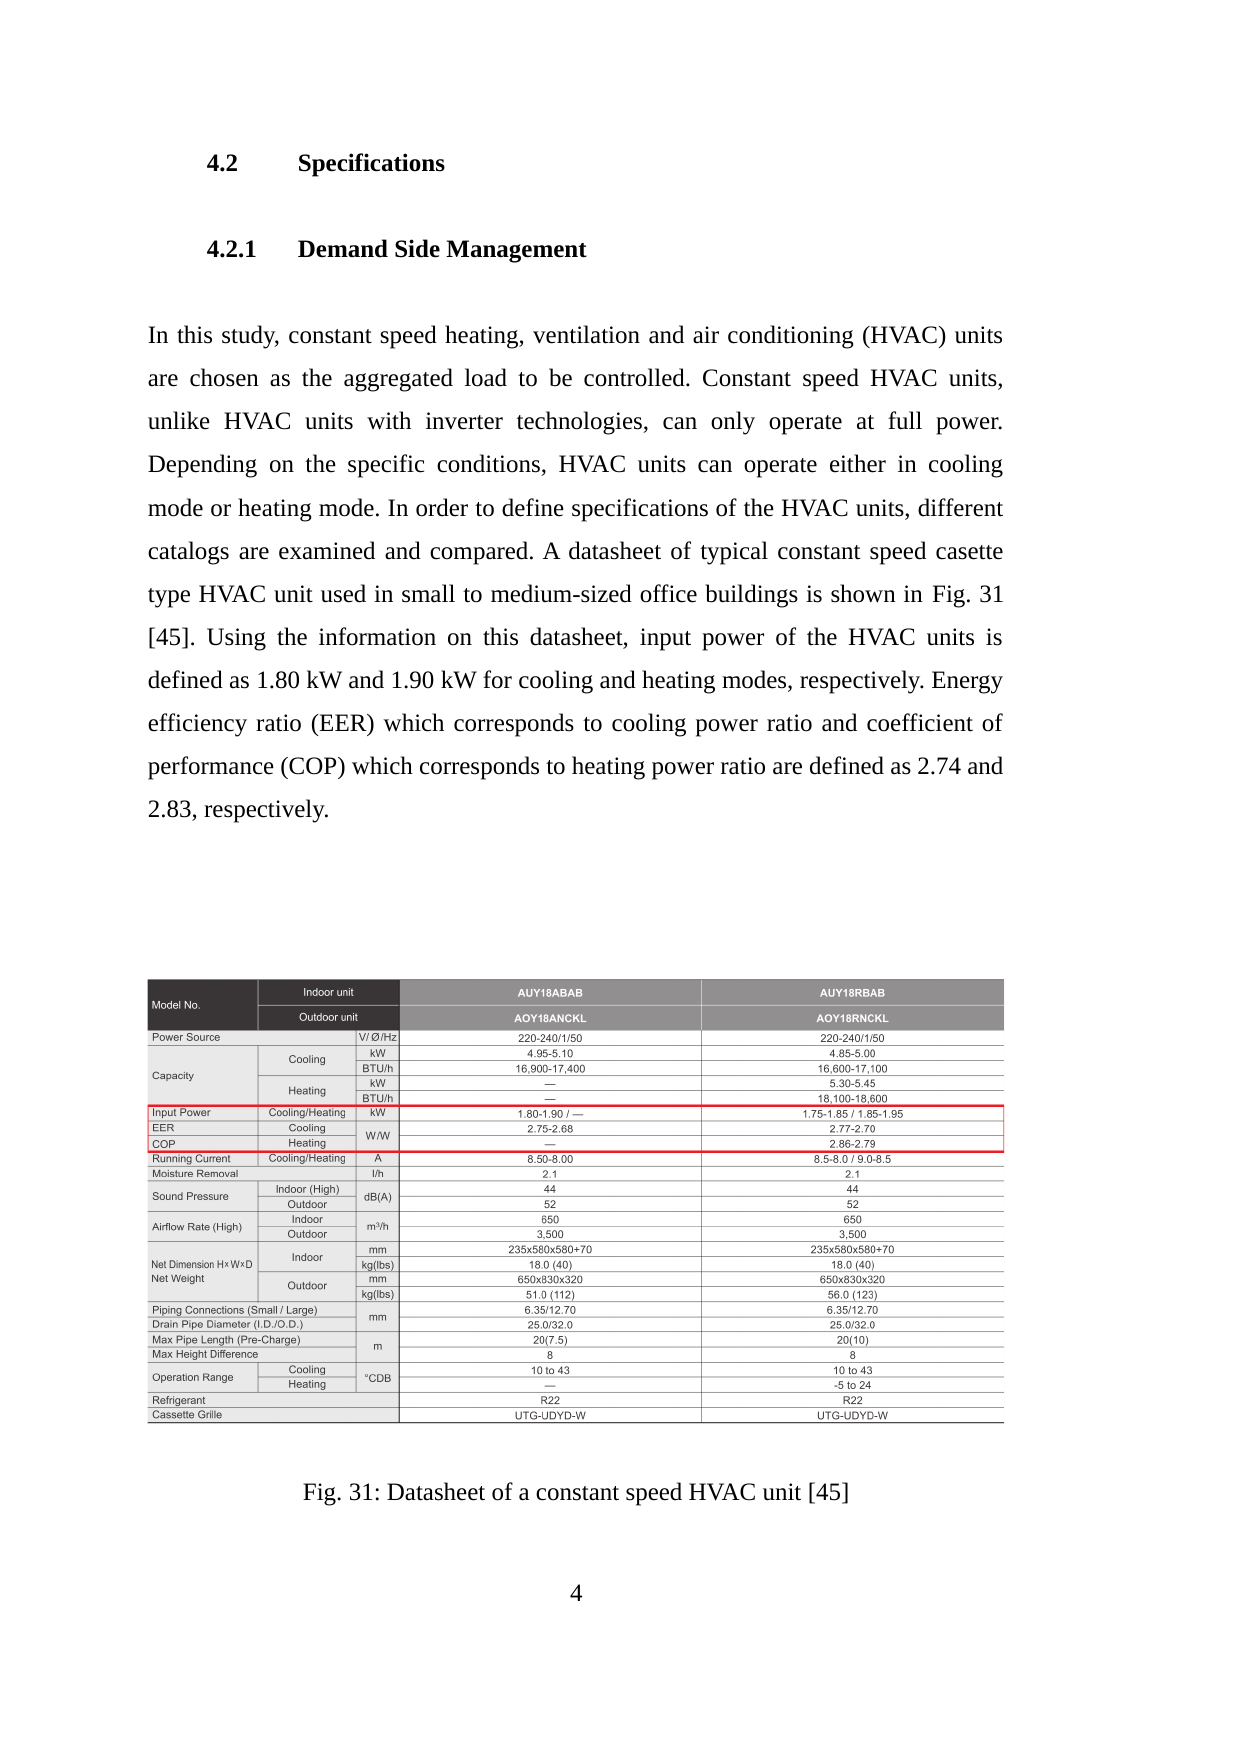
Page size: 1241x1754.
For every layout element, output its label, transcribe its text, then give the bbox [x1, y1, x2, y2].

text Fig. 31: Datasheet of a constant speed HVAC unit [45]⁠ [148, 1477, 1004, 1506]
text In this study, constant speed heating, ventilation and air conditioning (HVAC) units are chosen as the aggregated load to be controlled. Constant speed HVAC units, unlike HVAC units with inverter technologies, can only operate at full power. Depending on the specific conditions, HVAC units can operate either in cooling mode or heating mode. In order to define specifications of the HVAC units, different catalogs are examined and compared. A datasheet of typical constant speed casette type HVAC unit used in small to medium-sized office buildings is shown in Fig. 31 [45]⁠. Using the information on this datasheet, input power of the HVAC units is defined as 1.80 kW and 1.90 kW for cooling and heating modes, respectively. Energy efficiency ratio (EER) which corresponds to cooling power ratio and coefficient of performance (COP) which corresponds to heating power ratio are defined as 2.74 and 2.83, respectively. [148, 320, 1004, 823]
picture [147, 979, 1005, 1424]
list Specifications [207, 148, 1004, 176]
list Demand Side Management [207, 234, 1004, 263]
